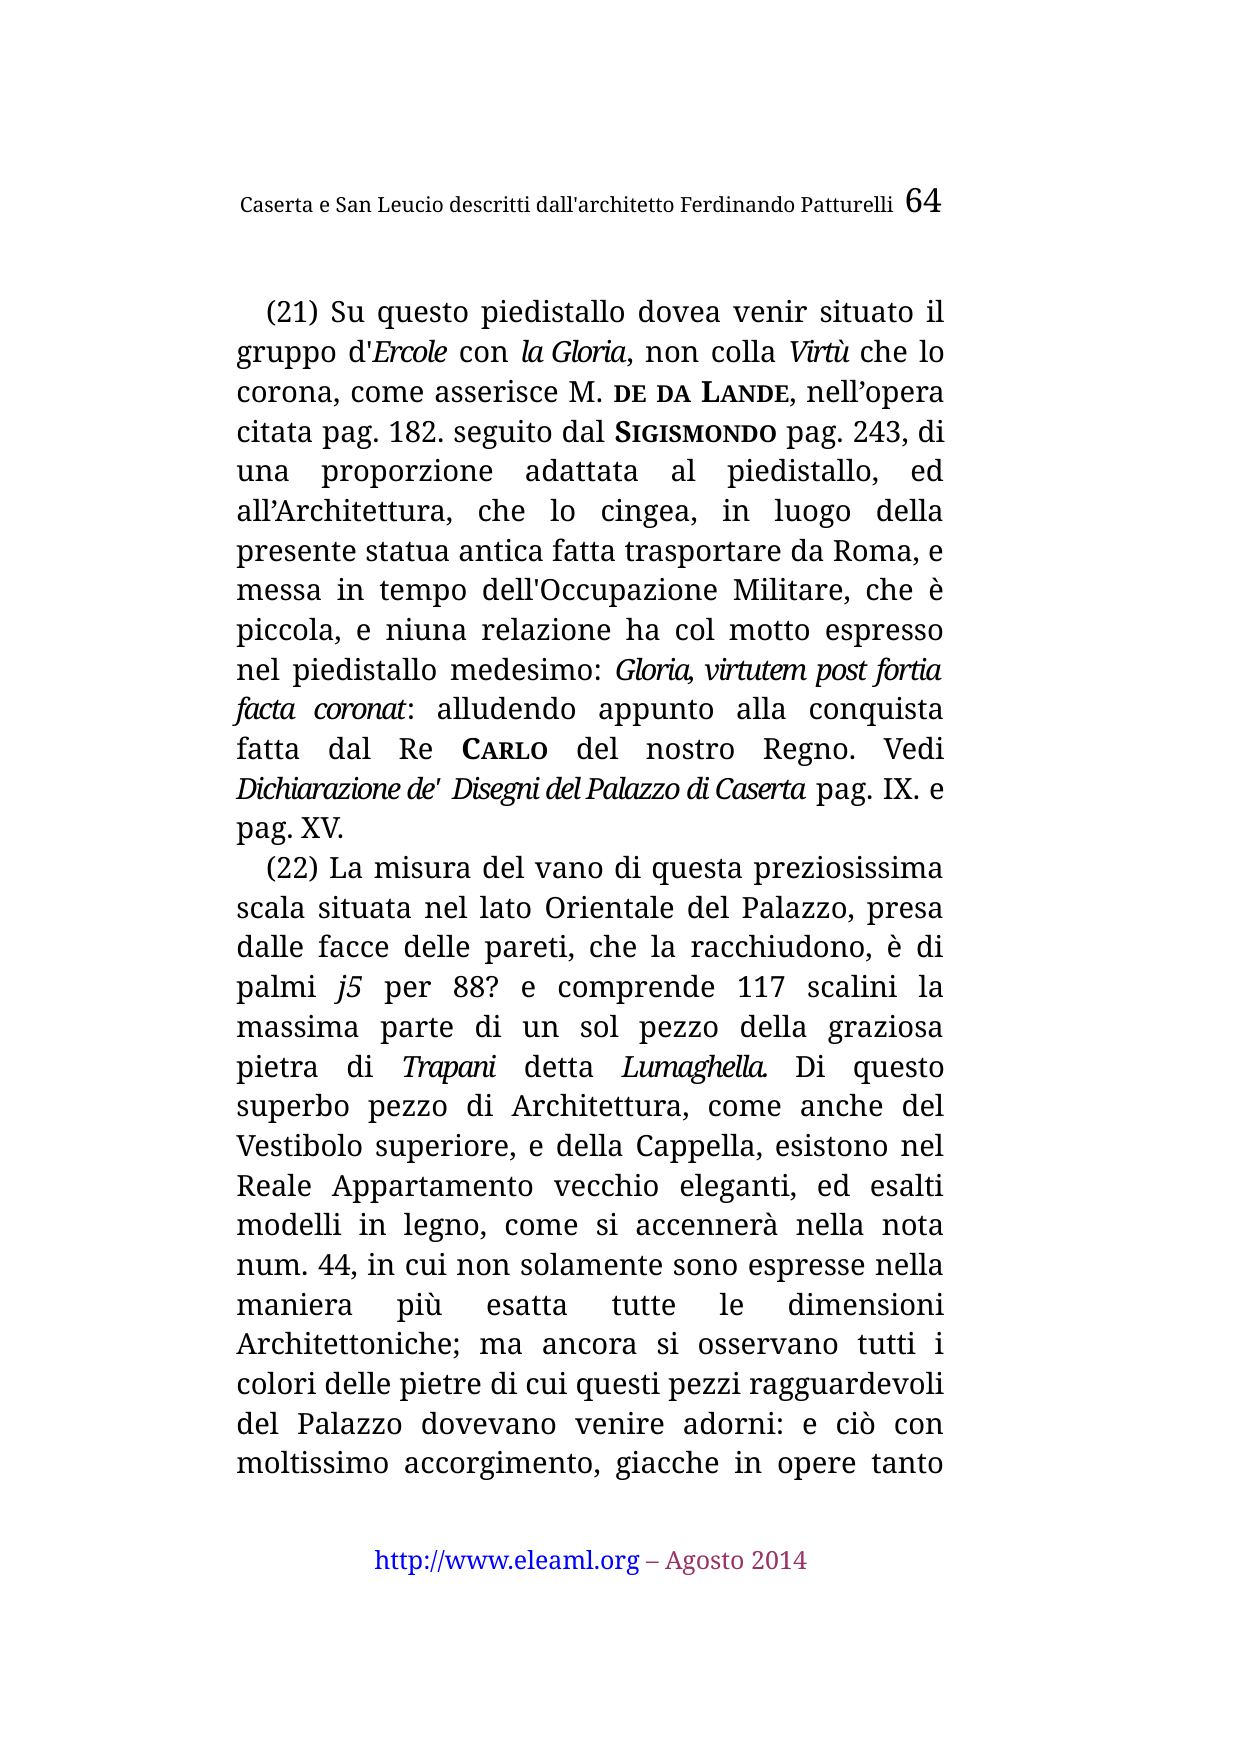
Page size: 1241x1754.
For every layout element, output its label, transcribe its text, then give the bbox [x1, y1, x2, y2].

text (21) Su questo piedistallo dovea venir situato il gruppo d'Ercole con la Gloria, non colla Virtù che lo corona, come asserisce M. de da Lande, nell’opera citata pag. 182. seguito dal Sigismondo pag. 243, di una proporzione adattata al piedistallo, ed all’Architettura, che lo cingea, in luogo della presente statua antica fatta trasportare da Roma, e messa in tempo dell'Occupazione Militare, che è piccola, e niuna relazione ha col motto espresso nel piedistallo medesimo: Gloria, virtutem post fortia facta coronat: alludendo appunto alla conquista fatta dal Re Carlo del nostro Regno. Vedi Dichiarazione de' Disegni del Palazzo di Caserta pag. IX. e pag. XV. [236, 292, 945, 847]
text (22) La misura del vano di questa preziosissima scala situata nel lato Orientale del Palazzo, presa dalle facce delle pareti, che la racchiudono, è di palmi j5 per 88? e comprende 117 scalini la massima parte di un sol pezzo della graziosa pietra di Trapani detta Lumaghella. Di questo superbo pezzo di Architettura, come anche del Vestibolo superiore, e della Cappella, esistono nel Reale Appartamento vecchio eleganti, ed esalti modelli in legno, come si accennerà nella nota num. 44, in cui non solamente sono espresse nella maniera più esatta tutte le dimensioni Architettoniche; ma ancora si osservano tutti i colori delle pietre di cui questi pezzi ragguardevoli del Palazzo dovevano venire adorni: e ciò con moltissimo accorgimento, giacche in opere tanto [236, 847, 945, 1482]
